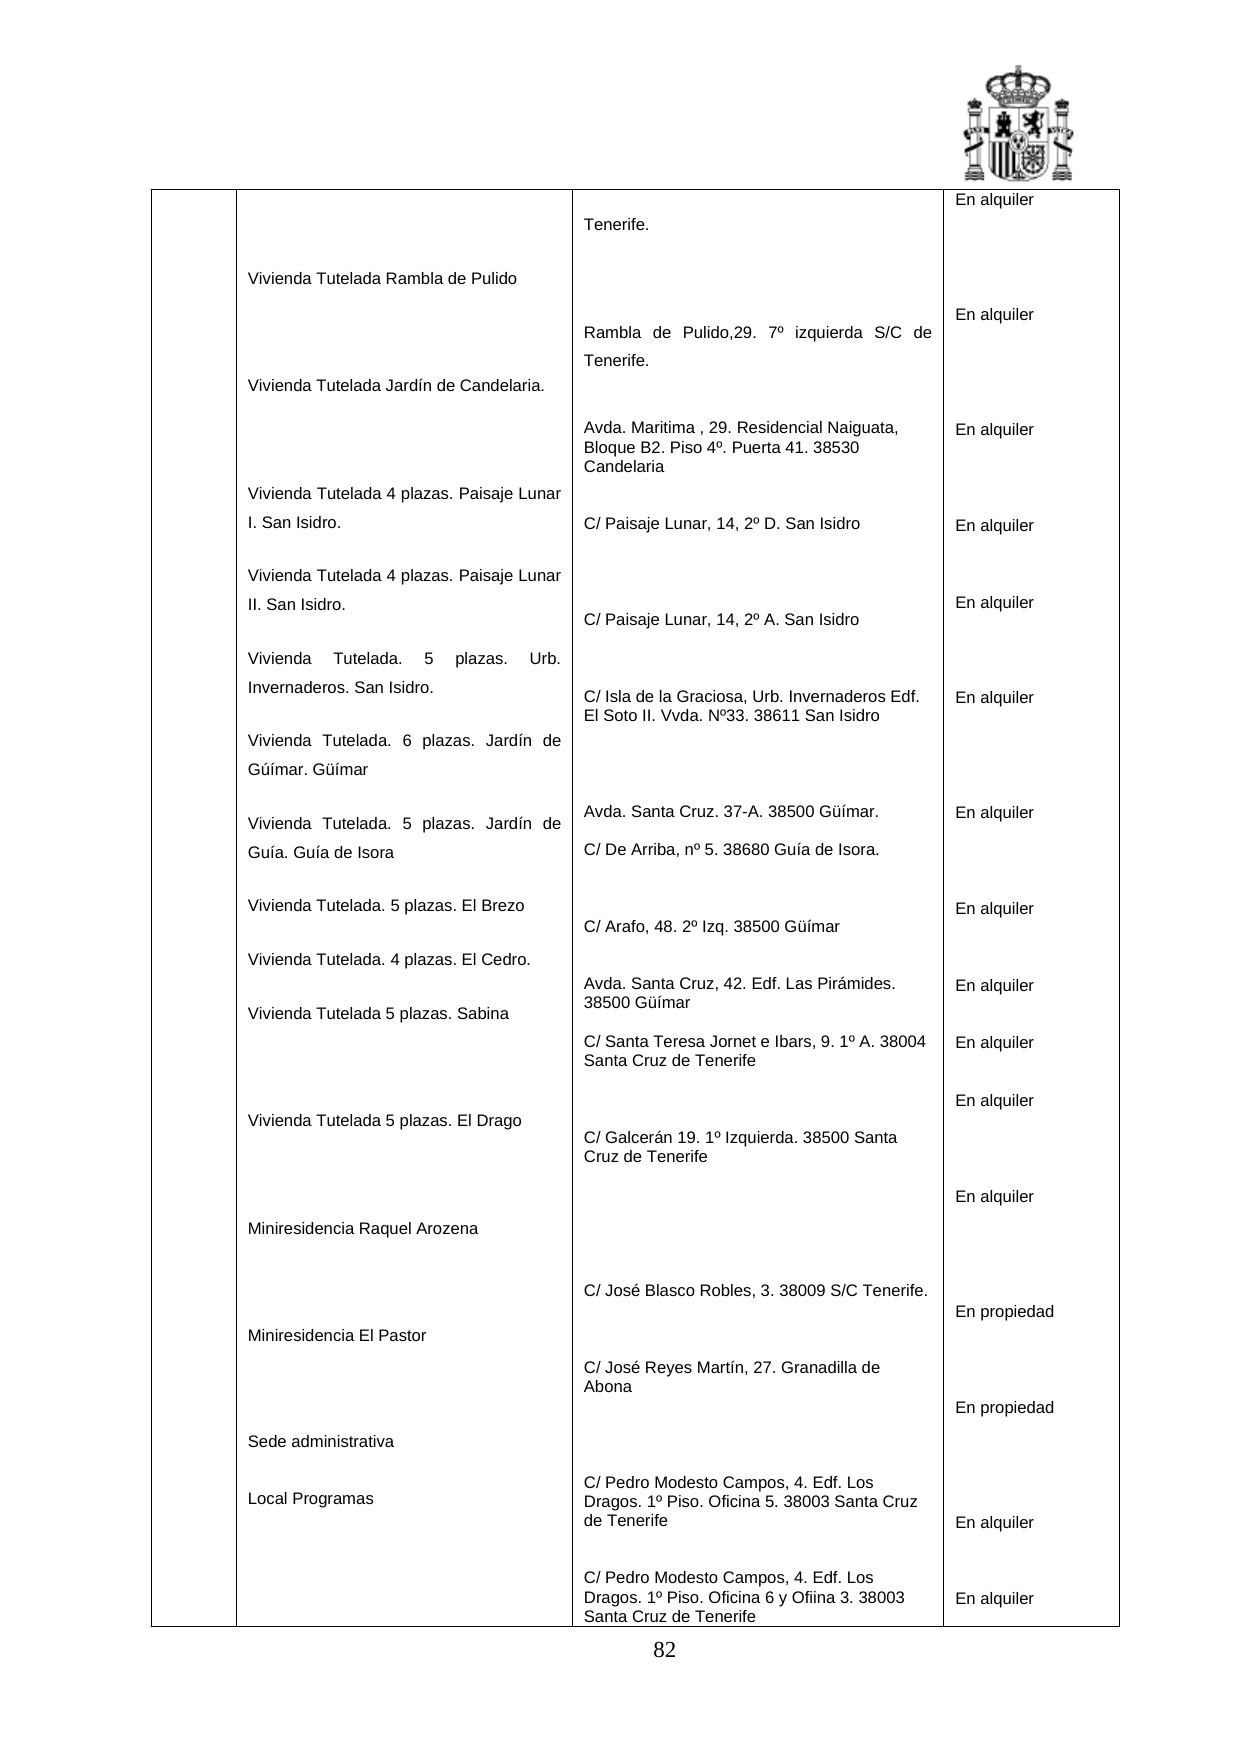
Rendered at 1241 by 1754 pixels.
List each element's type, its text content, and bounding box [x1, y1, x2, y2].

table_cell Vivienda Tutelada Rambla de Pulido Vivienda Tutelada Jardín de Candelaria. Vivienda Tutelada 4 plazas. Paisaje Lunar I. San Isidro. Vivienda Tutelada 4 plazas. Paisaje Lunar II. San Isidro. Vivienda Tutelada. 5 plazas. Urb. Invernaderos. San Isidro. Vivienda Tutelada. 6 plazas. Jardín de Gúímar. Güímar Vivienda Tutelada. 5 plazas. Jardín de Guía. Guía de Isora Vivienda Tutelada. 5 plazas. El Brezo Vivienda Tutelada. 4 plazas. El Cedro. Vivienda Tutelada 5 plazas. Sabina Vivienda Tutelada 5 plazas. El Drago Miniresidencia Raquel Arozena Miniresidencia El Pastor Sede administrativa Local Programas [237, 190, 572, 1626]
table_cell Tenerife. Rambla de Pulido,29. 7º izquierda S/C de Tenerife. Avda. Maritima , 29. Residencial Naiguata, Bloque B2. Piso 4º. Puerta 41. 38530 Candelaria C/ Paisaje Lunar, 14, 2º D. San Isidro C/ Paisaje Lunar, 14, 2º A. San Isidro C/ Isla de la Graciosa, Urb. Invernaderos Edf. El Soto II. Vvda. Nº33. 38611 San Isidro Avda. Santa Cruz. 37-A. 38500 Güímar. C/ De Arriba, nº 5. 38680 Guía de Isora. C/ Arafo, 48. 2º Izq. 38500 Güímar Avda. Santa Cruz, 42. Edf. Las Pirámides. 38500 Güímar C/ Santa Teresa Jornet e Ibars, 9. 1º A. 38004 Santa Cruz de Tenerife C/ Galcerán 19. 1º Izquierda. 38500 Santa Cruz de Tenerife C/ José Blasco Robles, 3. 38009 S/C Tenerife. C/ José Reyes Martín, 27. Granadilla de Abona C/ Pedro Modesto Campos, 4. Edf. Los Dragos. 1º Piso. Oficina 5. 38003 Santa Cruz de Tenerife C/ Pedro Modesto Campos, 4. Edf. Los Dragos. 1º Piso. Oficina 6 y Ofiina 3. 38003 Santa Cruz de Tenerife [573, 190, 943, 1626]
table_cell En alquiler En alquiler En alquiler En alquiler En alquiler En alquiler En alquiler En alquiler En alquiler En alquiler En alquiler En alquiler En propiedad En propiedad En alquiler En alquiler [944, 190, 1119, 1626]
table_cell [152, 190, 236, 1626]
